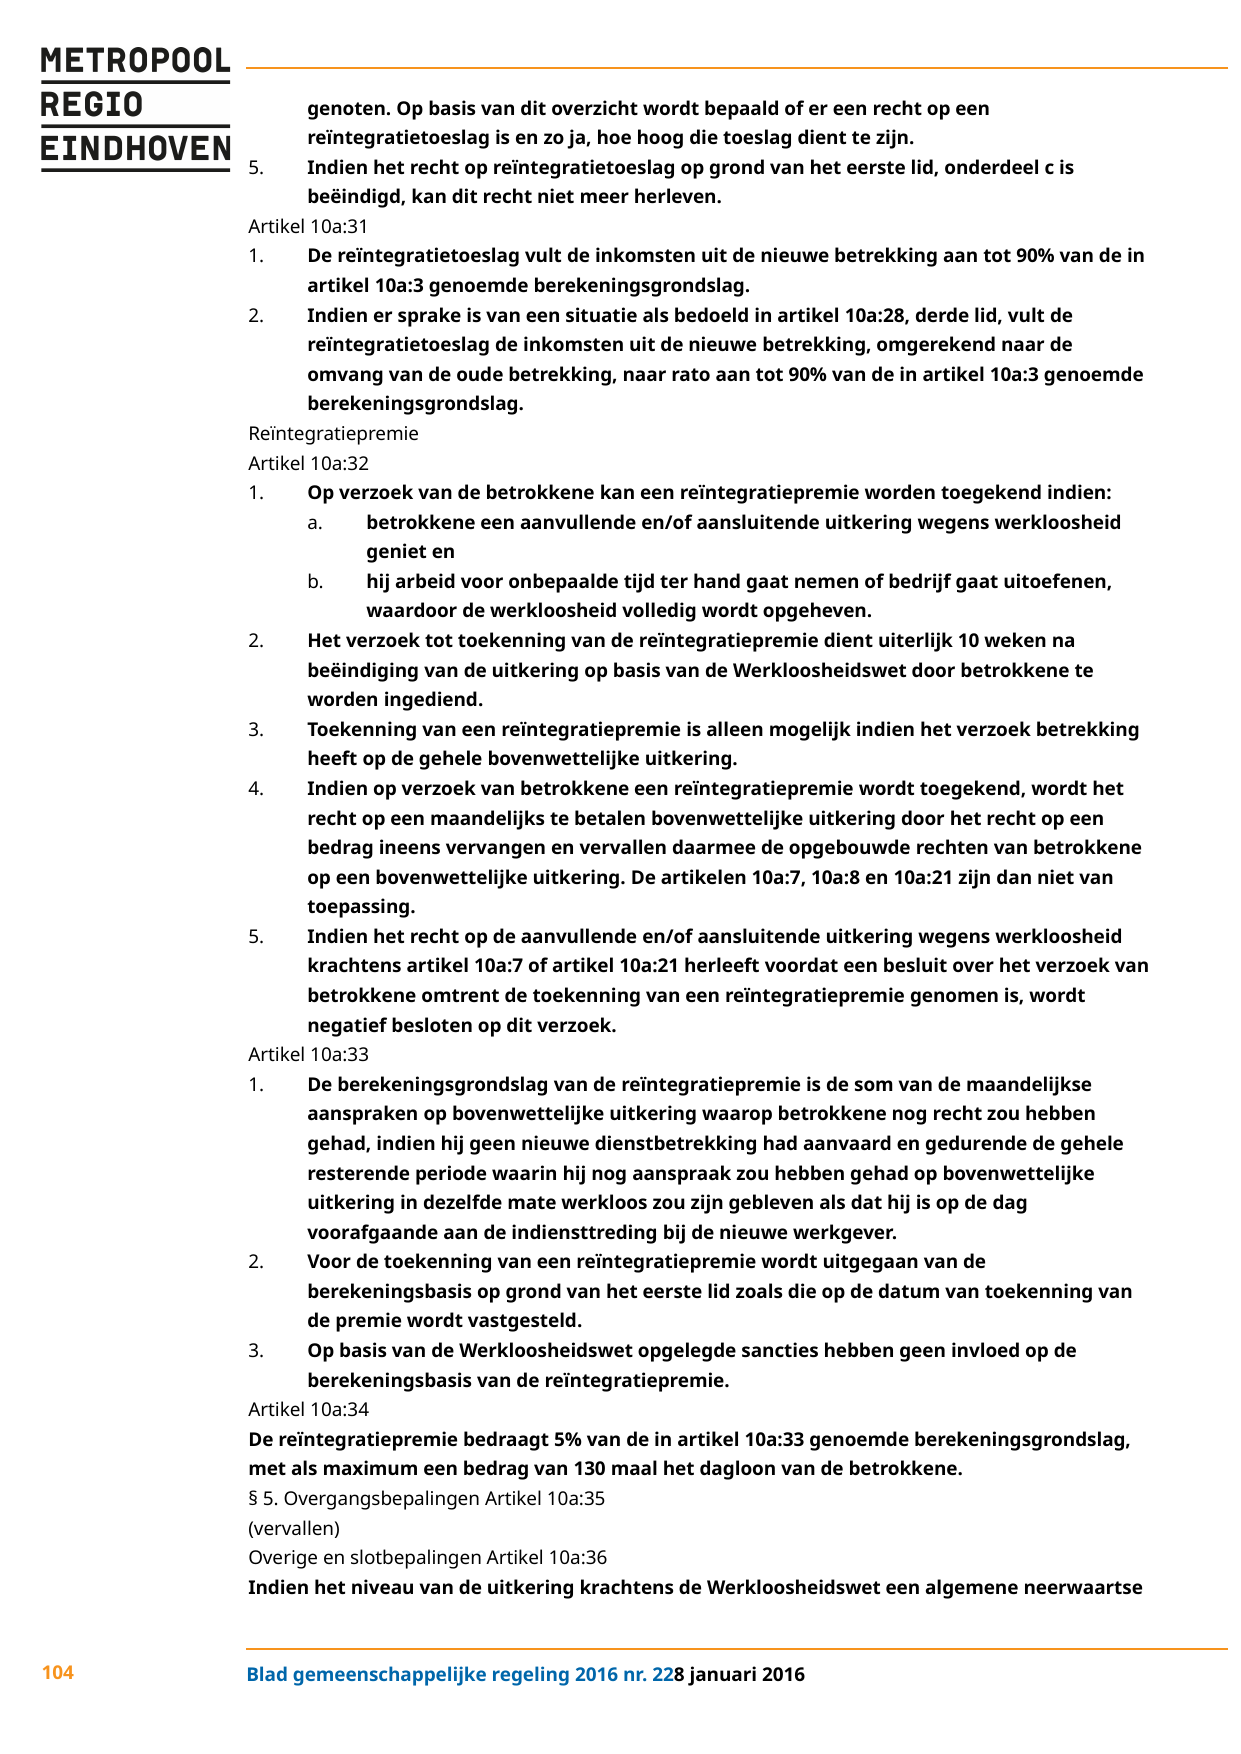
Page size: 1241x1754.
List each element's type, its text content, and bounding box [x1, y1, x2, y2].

text Indien het niveau van de uitkering krachtens de Werkloosheidswet een algemene neerwaartse [248, 1574, 1152, 1600]
list Indien het recht op de aanvullende en/of aansluitende uitkering wegens werkloosheid krachtens artikel 10a:7 of artikel 10a:21 herleeft voordat een besluit over het verzoek van betrokkene omtrent de toekenning van een reïntegratiepremie genomen is, wordt negatief besloten op dit verzoek. [248, 923, 1152, 1038]
text Artikel 10a:32 [248, 450, 1152, 476]
picture [41, 47, 231, 172]
list Indien het recht op reïntegratietoeslag op grond van het eerste lid, onderdeel c is beëindigd, kan dit recht niet meer herleven. [248, 154, 1152, 209]
list De reïntegratietoeslag vult de inkomsten uit de nieuwe betrekking aan tot 90% van de in artikel 10a:3 genoemde berekeningsgrondslag. [248, 243, 1152, 298]
list betrokkene een aanvullende en/of aansluitende uitkering wegens werkloosheid geniet en [307, 509, 1152, 564]
text De reïntegratiepremie bedraagt 5% van de in artikel 10a:33 genoemde berekeningsgrondslag, met als maximum een bedrag van 130 maal het dagloon van de betrokkene. [248, 1426, 1152, 1481]
list Indien er sprake is van een situatie als bedoeld in artikel 10a:28, derde lid, vult de reïntegratietoeslag de inkomsten uit de nieuwe betrekking, omgerekend naar de omvang van de oude betrekking, naar rato aan tot 90% van de in artikel 10a:3 genoemde berekeningsgrondslag. [248, 302, 1152, 416]
list Op basis van de Werkloosheidswet opgelegde sancties hebben geen invloed op de berekeningsbasis van de reïntegratiepremie. [248, 1337, 1152, 1393]
list Indien op verzoek van betrokkene een reïntegratiepremie wordt toegekend, wordt het recht op een maandelijks te betalen bovenwettelijke uitkering door het recht op een bedrag ineens vervangen en vervallen daarmee de opgebouwde rechten van betrokkene op een bovenwettelijke uitkering. De artikelen 10a:7, 10a:8 en 10a:21 zijn dan niet van toepassing. [248, 775, 1152, 919]
text Overige en slotbepalingen Artikel 10a:36 [248, 1544, 1152, 1570]
text Reïntegratiepremie [248, 420, 1152, 446]
list De berekeningsgrondslag van de reïntegratiepremie is de som van de maandelijkse aanspraken op bovenwettelijke uitkering waarop betrokkene nog recht zou hebben gehad, indien hij geen nieuwe dienstbetrekking had aanvaard en gedurende de gehele resterende periode waarin hij nog aanspraak zou hebben gehad op bovenwettelijke uitkering in dezelfde mate werkloos zou zijn gebleven als dat hij is op de dag voorafgaande aan de indiensttreding bij de nieuwe werkgever. [248, 1071, 1152, 1245]
list hij arbeid voor onbepaalde tijd ter hand gaat nemen of bedrijf gaat uitoefenen, waardoor de werkloosheid volledig wordt opgeheven. [307, 568, 1152, 623]
list genoten. Op basis van dit overzicht wordt bepaald of er een recht op een reïntegratietoeslag is en zo ja, hoe hoog die toeslag dient te zijn. [248, 95, 1152, 150]
text Artikel 10a:33 [248, 1041, 1152, 1067]
text (vervallen) [248, 1515, 1152, 1541]
text Artikel 10a:34 [248, 1396, 1152, 1422]
text Artikel 10a:31 [248, 213, 1152, 239]
text § 5. Overgangsbepalingen Artikel 10a:35 [248, 1485, 1152, 1511]
list Het verzoek tot toekenning van de reïntegratiepremie dient uiterlijk 10 weken na beëindiging van de uitkering op basis van de Werkloosheidswet door betrokkene te worden ingediend. [248, 627, 1152, 712]
list Op verzoek van de betrokkene kan een reïntegratiepremie worden toegekend indien: [248, 479, 1152, 505]
list Voor de toekenning van een reïntegratiepremie wordt uitgegaan van de berekeningsbasis op grond van het eerste lid zoals die op de datum van toekenning van de premie wordt vastgesteld. [248, 1248, 1152, 1333]
list Toekenning van een reïntegratiepremie is alleen mogelijk indien het verzoek betrekking heeft op de gehele bovenwettelijke uitkering. [248, 716, 1152, 771]
